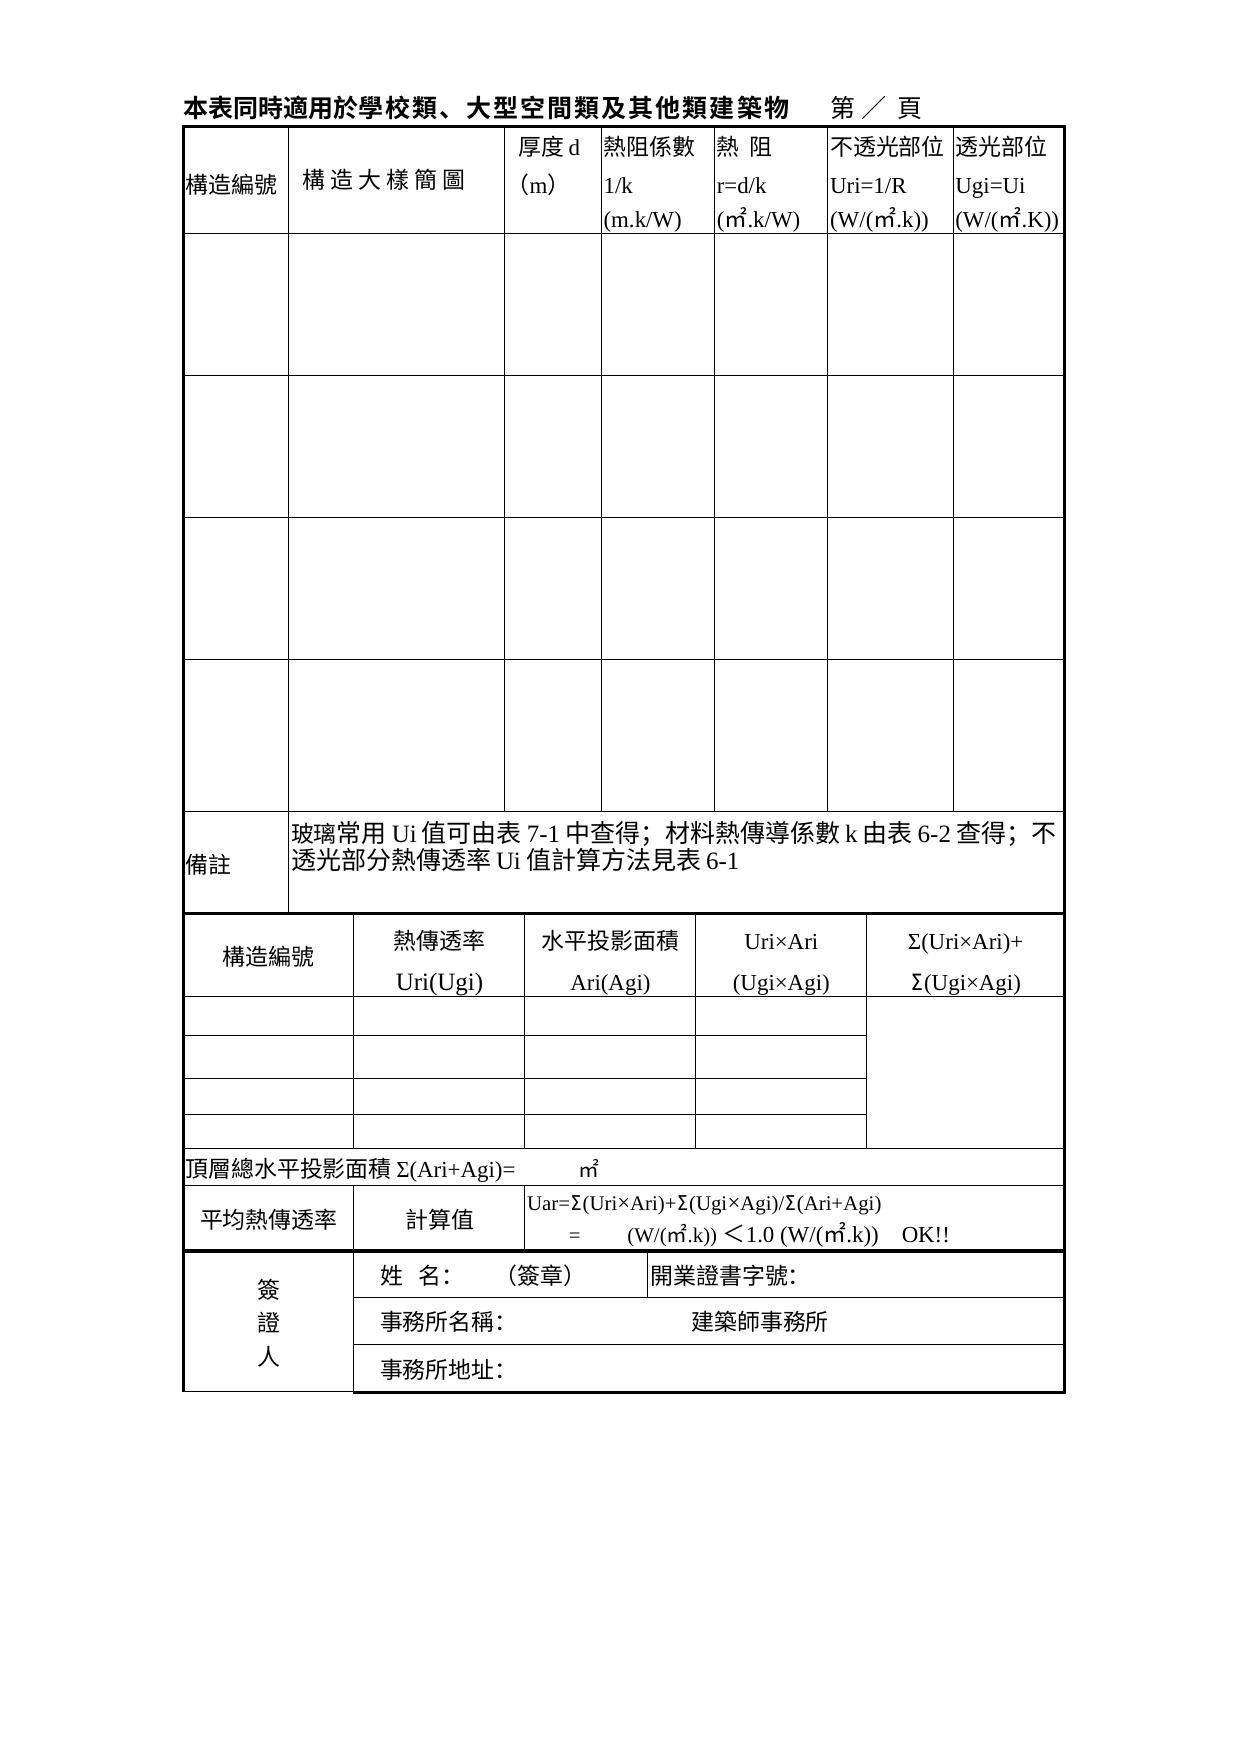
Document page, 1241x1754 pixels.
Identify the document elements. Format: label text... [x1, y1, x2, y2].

table_cell [954, 234, 1063, 375]
table_cell (W/(㎡.k)) [828, 205, 953, 233]
table_cell [289, 234, 504, 375]
table_cell r=d/k [715, 165, 827, 205]
table_cell [505, 205, 601, 233]
table_cell [354, 1036, 524, 1078]
table_cell Ari(Agi) [525, 964, 695, 996]
table_cell [525, 997, 695, 1035]
table_cell 簽 證 人 [185, 1253, 353, 1391]
table_cell [954, 660, 1063, 811]
table_cell [289, 882, 1063, 912]
table_cell 平均熱傳透率 [185, 1186, 353, 1249]
table_cell [602, 660, 714, 811]
text 本表同時適用於學校類、大型空間類及其他類建築物 第 ／ 頁 [183, 89, 1057, 125]
table_cell 玻璃常用Ui值可由表7-1中查得；材料熱傳導係數k由表6-2查得；不透光部分熱傳透率Ui值計算方法見表6-1 [289, 812, 1063, 882]
table_cell [505, 234, 601, 375]
table_cell (m.k/W) [602, 205, 714, 233]
table_cell 頂層總水平投影面積Σ(Ari+Agi)= ㎡ [185, 1149, 1063, 1184]
table_cell (W/(㎡.K)) [954, 205, 1063, 233]
table_cell [954, 376, 1063, 517]
table_cell [715, 660, 827, 811]
table_cell Uri=1/R [828, 165, 953, 205]
table_cell [505, 660, 601, 811]
table_cell [602, 376, 714, 517]
table_cell [354, 1079, 524, 1114]
table_cell [185, 1079, 353, 1114]
table_cell [696, 1079, 866, 1114]
table_cell [696, 1036, 866, 1078]
table_header [185, 128, 288, 165]
table_cell 熱傳透率 [354, 915, 524, 964]
table_cell [602, 518, 714, 658]
table_cell [185, 518, 288, 658]
table_cell [354, 1115, 524, 1148]
table_cell 備註 [185, 812, 288, 912]
table_cell Uri(Ugi) [354, 964, 524, 996]
table_cell （m） [505, 165, 601, 205]
table_cell 構造編號 [185, 165, 288, 205]
table_cell 1/k [602, 165, 714, 205]
table_cell [185, 1036, 353, 1078]
table_cell [185, 660, 288, 811]
table_cell [185, 376, 288, 517]
table_cell [289, 518, 504, 658]
table_cell 姓 名： （簽章） [354, 1253, 647, 1297]
table_cell 事務所名稱： 建築師事務所 [354, 1298, 1063, 1344]
table_header 熱阻係數 [602, 128, 714, 165]
table_cell [867, 997, 1063, 1148]
table_header 透光部位 [954, 128, 1063, 165]
table_cell [602, 234, 714, 375]
table_cell 計算值 [354, 1186, 524, 1249]
table_cell [525, 1079, 695, 1114]
table_cell [505, 376, 601, 517]
table_header 厚度d [505, 128, 601, 165]
table_header 構 造 大 樣 簡 圖 [289, 128, 504, 233]
table_cell [185, 1115, 353, 1148]
table_cell (Ugi×Agi) [696, 964, 866, 996]
table_cell Uar=Σ(Uri×Ari)+Σ(Ugi×Agi)/Σ(Ari+Agi) = (W/(㎡.k)) ＜1.0 (W/(㎡.k)) OK!! [525, 1186, 1063, 1249]
table_cell Σ(Ugi×Agi) [867, 964, 1063, 996]
table_cell [828, 518, 953, 658]
table_cell [185, 205, 288, 233]
table_cell 事務所地址： [354, 1345, 1063, 1391]
table_cell Ugi=Ui [954, 165, 1063, 205]
table_cell (㎡.k/W) [715, 205, 827, 233]
table_cell [185, 234, 288, 375]
table_cell [289, 376, 504, 517]
table_cell [828, 660, 953, 811]
table_cell [354, 997, 524, 1035]
table_cell 開業證書字號： [648, 1253, 1063, 1297]
table_header 熱 阻 [715, 128, 827, 165]
table_cell [525, 1036, 695, 1078]
table_cell [185, 997, 353, 1035]
table_cell [505, 518, 601, 658]
table_cell [715, 234, 827, 375]
table_cell [289, 660, 504, 811]
table_cell [954, 518, 1063, 658]
table_cell [715, 376, 827, 517]
table_cell [828, 234, 953, 375]
table_cell Σ(Uri×Ari)+ [867, 915, 1063, 964]
table_cell [828, 376, 953, 517]
table_cell Uri×Ari [696, 915, 866, 964]
table_header 不透光部位 [828, 128, 953, 165]
table_cell 水平投影面積 [525, 915, 695, 964]
table_cell [525, 1115, 695, 1148]
table_cell 構造編號 [185, 915, 353, 996]
table_cell [696, 1115, 866, 1148]
table_cell [715, 518, 827, 658]
table_cell [696, 997, 866, 1035]
